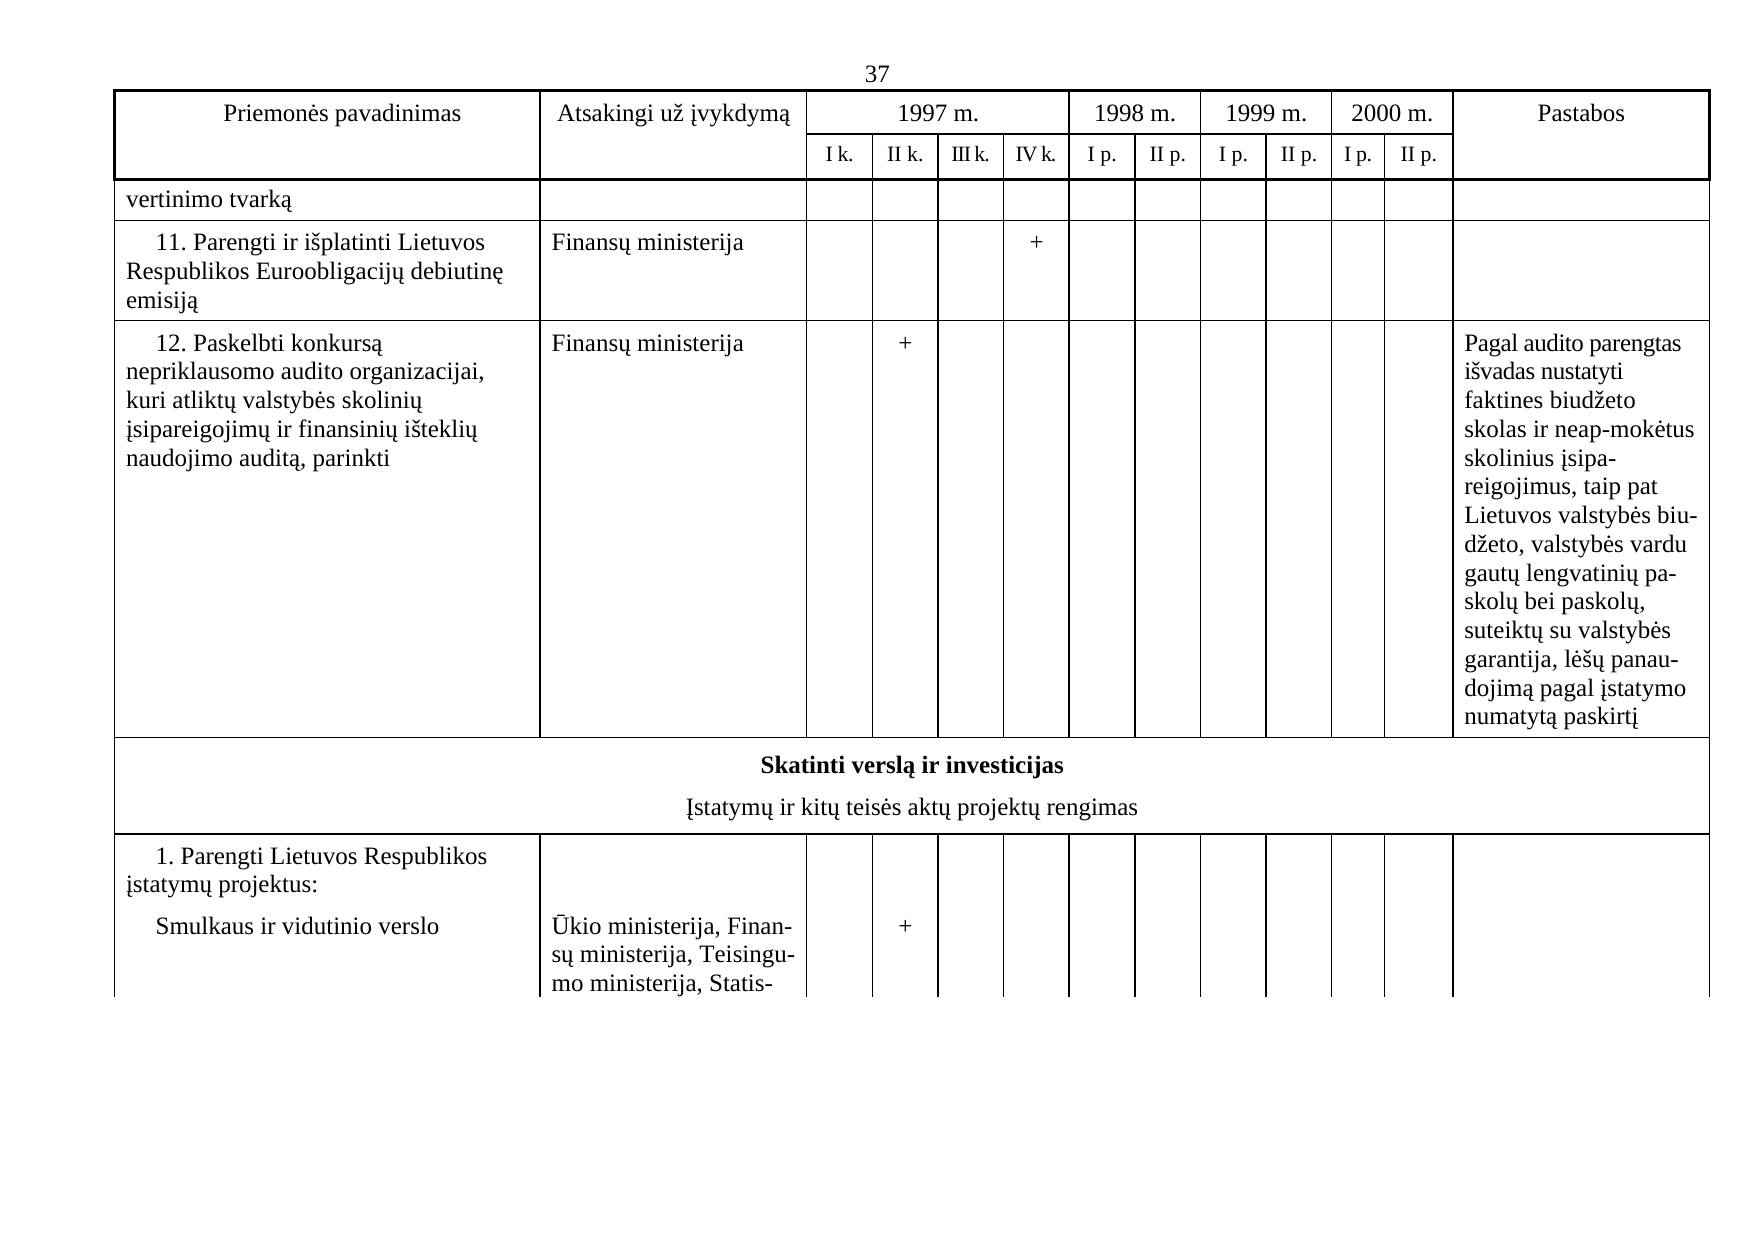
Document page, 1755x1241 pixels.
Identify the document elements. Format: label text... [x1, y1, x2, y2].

table_cell III k. [939, 135, 1003, 178]
table_cell [1332, 835, 1384, 904]
table_cell vertinimo tvarką [115, 181, 539, 219]
table_cell [1454, 133, 1708, 178]
table_cell [1454, 181, 1709, 219]
table_cell II p. [1267, 135, 1331, 178]
table_header Atsakingi už įvykdymą [541, 92, 806, 133]
table_cell [1332, 905, 1384, 997]
table_cell [873, 835, 937, 904]
table_cell Smulkaus ir vidutinio verslo [115, 905, 539, 997]
table_cell [873, 181, 937, 219]
table_cell [1454, 221, 1709, 320]
table_header 1997 m. [807, 92, 1068, 133]
table_cell [1136, 905, 1200, 997]
table_cell I p. [1070, 135, 1134, 178]
table_cell [1267, 181, 1331, 219]
table_cell [1136, 221, 1200, 320]
table_cell 1. Parengti Lietuvos Respublikos įstatymų projektus: [115, 835, 539, 904]
table_cell [1004, 321, 1068, 736]
table_cell [1004, 905, 1068, 997]
table_cell [1332, 321, 1384, 736]
table_cell + [1004, 221, 1068, 320]
table_cell [939, 221, 1003, 320]
table_cell [1454, 905, 1709, 997]
table_cell [807, 905, 872, 997]
table_cell [939, 181, 1003, 219]
table_cell II k. [873, 135, 937, 178]
table_header 2000 m. [1332, 92, 1452, 133]
table_cell [807, 221, 872, 320]
table_cell Finansų ministerija [541, 321, 806, 736]
table_cell Finansų ministerija [541, 221, 806, 320]
table_header Priemonės pavadinimas [116, 92, 539, 133]
table_cell 11. Parengti ir išplatinti Lietuvos Respublikos Euroobligacijų debiutinę emisiją [115, 221, 539, 320]
table_cell [1201, 905, 1265, 997]
table_cell [541, 181, 806, 219]
table_cell [1454, 835, 1709, 904]
table_cell [116, 133, 539, 178]
table_cell I p. [1201, 135, 1265, 178]
table_cell [1136, 835, 1200, 904]
table_cell [939, 321, 1003, 736]
table_cell [1385, 835, 1452, 904]
table_cell [939, 905, 1003, 997]
table_cell [939, 835, 1003, 904]
table_cell [1070, 321, 1134, 736]
table_cell [1201, 221, 1265, 320]
table_cell II p. [1136, 135, 1200, 178]
table_header Pastabos [1454, 92, 1708, 133]
table_cell [1385, 321, 1452, 736]
table_cell [873, 221, 937, 320]
table_cell [807, 321, 872, 736]
table_cell [1267, 221, 1331, 320]
table_cell [1385, 181, 1452, 219]
table_header 1999 m. [1201, 92, 1331, 133]
table_cell IV k. [1004, 135, 1068, 178]
table_cell I k. [807, 135, 872, 178]
table_cell [1004, 181, 1068, 219]
table_cell [1004, 835, 1068, 904]
table_cell [1332, 221, 1384, 320]
table_cell [1201, 835, 1265, 904]
table_cell [1070, 835, 1134, 904]
table_cell [1201, 321, 1265, 736]
table_cell [1267, 905, 1331, 997]
table_cell [1070, 221, 1134, 320]
table_cell Skatinti verslą ir investicijas Įstatymų ir kitų teisės aktų projektų rengimas [115, 738, 1709, 833]
table_cell [541, 835, 806, 904]
table_cell Pagal audito parengtas išvadas nustatyti faktines biudžeto skolas ir neap-mokėtus skolinius įsipa-reigojimus, taip pat Lietuvos valstybės biu-džeto, valstybės vardu gautų lengvatinių pa-skolų bei paskolų, suteiktų su valstybės garantija, lėšų panau-dojimą pagal įstatymo numatytą paskirtį [1454, 321, 1709, 736]
table_cell II p. [1385, 135, 1452, 178]
table_cell [1385, 221, 1452, 320]
table_cell [1332, 181, 1384, 219]
table_cell [1136, 321, 1200, 736]
table_cell [1267, 835, 1331, 904]
table_cell [541, 133, 806, 178]
table_cell [807, 181, 872, 219]
table_cell [807, 835, 872, 904]
table_cell [1070, 905, 1134, 997]
table_cell [1136, 181, 1200, 219]
table_cell + [873, 905, 937, 997]
table_cell [1070, 181, 1134, 219]
table_cell [1201, 181, 1265, 219]
table_cell Ūkio ministerija, Finan-sų ministerija, Teisingu-mo ministerija, Statis- [541, 905, 806, 997]
table_cell I p. [1332, 135, 1384, 178]
table_cell + [873, 321, 937, 736]
table_cell [1385, 905, 1452, 997]
table_header 1998 m. [1070, 92, 1200, 133]
table_cell 12. Paskelbti konkursą nepriklausomo audito organizacijai, kuri atliktų valstybės skolinių įsipareigojimų ir finansinių išteklių naudojimo auditą, parinkti [115, 321, 539, 736]
table_cell [1267, 321, 1331, 736]
